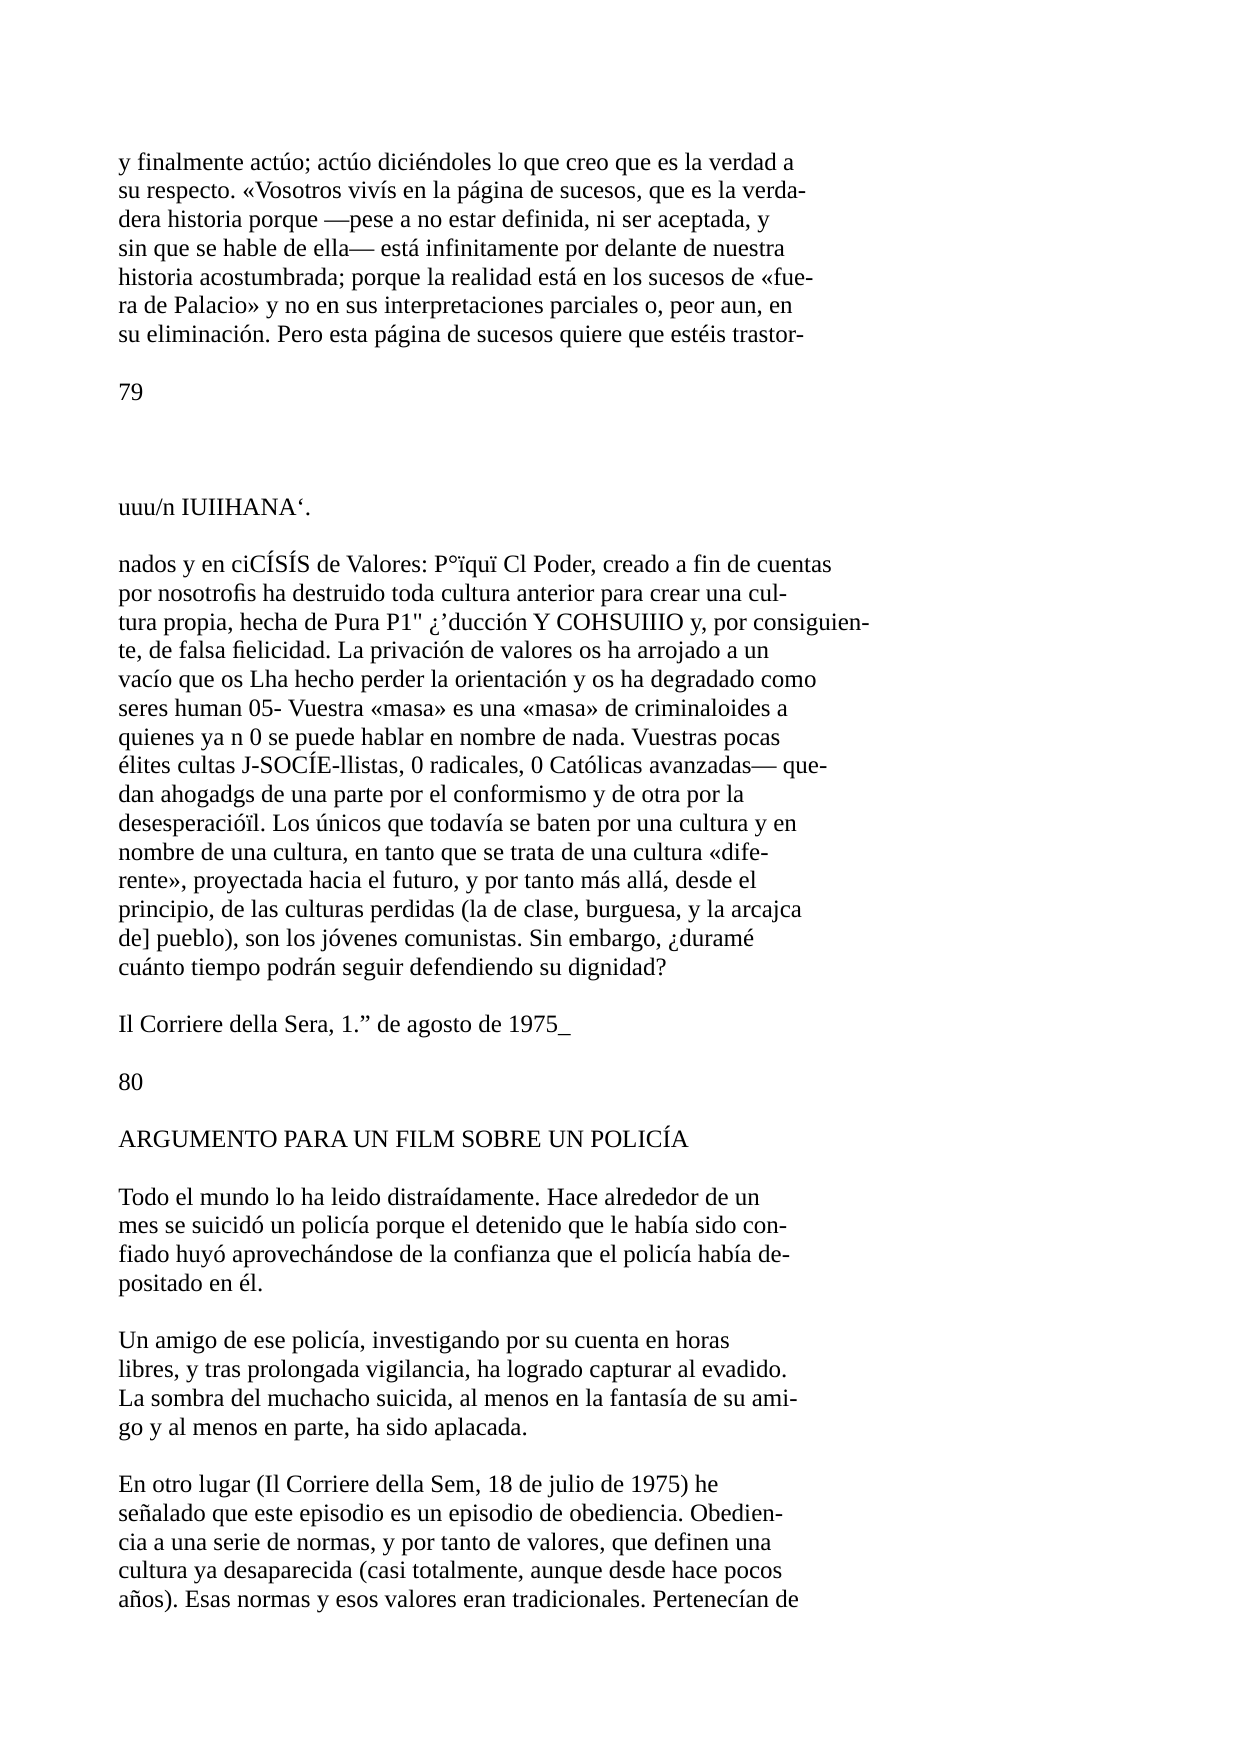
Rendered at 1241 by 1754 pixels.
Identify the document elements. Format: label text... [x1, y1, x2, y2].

text quienes ya n 0 se puede hablar en nombre de nada. Vuestras pocas [118, 722, 1122, 751]
text sin que se hable de ella— está infinitamente por delante de nuestra [118, 233, 1122, 262]
text 80 [118, 1067, 1122, 1096]
text su eliminación. Pero esta página de sucesos quiere que estéis trastor- [118, 319, 1122, 348]
text ARGUMENTO PARA UN FILM SOBRE UN POLICÍA [118, 1124, 1122, 1153]
text Il Corriere della Sera, 1.” de agosto de 1975_ [118, 1009, 1122, 1038]
text fiado huyó aprovechándose de la confianza que el policía había de- [118, 1239, 1122, 1268]
text dera historia porque —pese a no estar definida, ni ser aceptada, y [118, 204, 1122, 233]
text por nosotroﬁs ha destruido toda cultura anterior para crear una cul- [118, 578, 1122, 607]
text dan ahogadgs de una parte por el conformismo y de otra por la [118, 779, 1122, 808]
text historia acostumbrada; porque la realidad está en los sucesos de «fue- [118, 262, 1122, 291]
text seres human 05- Vuestra «masa» es una «masa» de criminaloides a [118, 693, 1122, 722]
text de] pueblo), son los jóvenes comunistas. Sin embargo, ¿duramé [118, 923, 1122, 952]
text te, de falsa ﬁelicidad. La privación de valores os ha arrojado a un [118, 636, 1122, 664]
text tura propia, hecha de Pura P1" ¿’ducción Y COHSUIIIO y, por consiguien- [118, 607, 1122, 636]
text positado en él. [118, 1268, 1122, 1297]
text nombre de una cultura, en tanto que se trata de una cultura «dife- [118, 837, 1122, 866]
text señalado que este episodio es un episodio de obediencia. Obedien- [118, 1498, 1122, 1527]
text rente», proyectada hacia el futuro, y por tanto más allá, desde el [118, 866, 1122, 894]
text uuu/n IUIIHANA‘. [118, 492, 1122, 521]
text años). Esas normas y esos valores eran tradicionales. Pertenecían de [118, 1584, 1122, 1613]
text nados y en ciCÍSÍS de Valores: P°ïquï Cl Poder, creado a fin de cuentas [118, 549, 1122, 578]
text 79 [118, 377, 1122, 406]
text desesperacióïl. Los únicos que todavía se baten por una cultura y en [118, 808, 1122, 837]
text La sombra del muchacho suicida, al menos en la fantasía de su ami- [118, 1383, 1122, 1412]
text principio, de las culturas perdidas (la de clase, burguesa, y la arcajca [118, 894, 1122, 923]
text cultura ya desaparecida (casi totalmente, aunque desde hace pocos [118, 1556, 1122, 1584]
text cia a una serie de normas, y por tanto de valores, que definen una [118, 1527, 1122, 1556]
text cuánto tiempo podrán seguir defendiendo su dignidad? [118, 952, 1122, 981]
text go y al menos en parte, ha sido aplacada. [118, 1412, 1122, 1441]
text su respecto. «Vosotros vivís en la página de sucesos, que es la verda- [118, 176, 1122, 204]
text mes se suicidó un policía porque el detenido que le había sido con- [118, 1211, 1122, 1239]
text libres, y tras prolongada vigilancia, ha logrado capturar al evadido. [118, 1354, 1122, 1383]
text ra de Palacio» y no en sus interpretaciones parciales o, peor aun, en [118, 291, 1122, 319]
text En otro lugar (Il Corriere della Sem, 18 de julio de 1975) he [118, 1469, 1122, 1498]
text vacío que os Lha hecho perder la orientación y os ha degradado como [118, 664, 1122, 693]
text Un amigo de ese policía, investigando por su cuenta en horas [118, 1326, 1122, 1354]
text y finalmente actúo; actúo diciéndoles lo que creo que es la verdad a [118, 147, 1122, 176]
text Todo el mundo lo ha leido distraídamente. Hace alrededor de un [118, 1182, 1122, 1211]
text élites cultas J-SOCÍE-llistas, 0 radicales, 0 Católicas avanzadas— que- [118, 751, 1122, 779]
